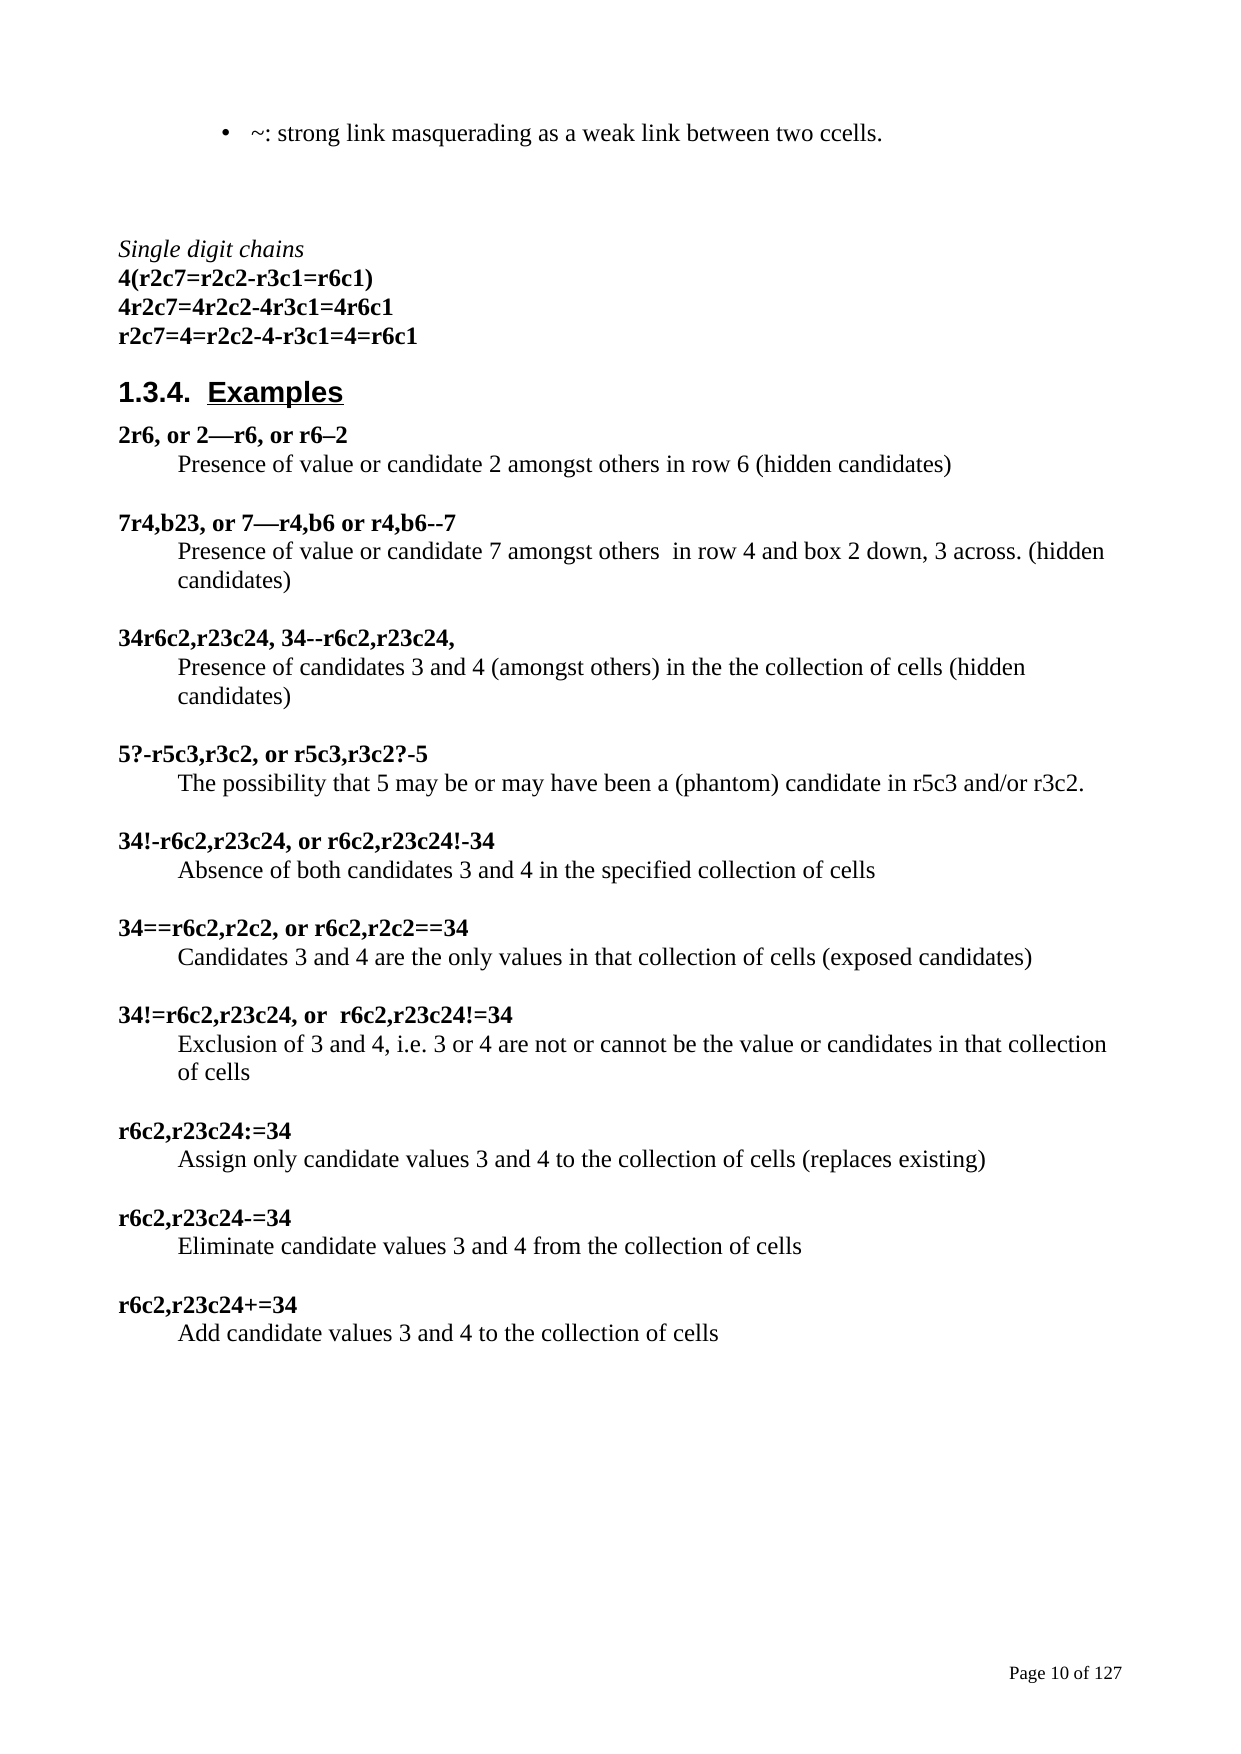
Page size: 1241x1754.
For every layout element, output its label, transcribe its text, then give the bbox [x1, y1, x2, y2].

subtitle r6c2,r23c24+=34 [118, 1290, 1122, 1318]
list Presence of candidates 3 and 4 (amongst others) in the the collection of cells (hidden candidates) [177, 652, 1122, 709]
subtitle 34==r6c2,r2c2, or r6c2,r2c2==34 [118, 913, 1122, 942]
subtitle r2c7=4=r2c2-4-r3c1=4=r6c1 [118, 321, 1122, 349]
subtitle 5?-r5c3,r3c2, or r5c3,r3c2?-5 [118, 739, 1122, 768]
list Absence of both candidates 3 and 4 in the specified collection of cells [177, 855, 1122, 883]
subtitle 2r6, or 2—r6, or r6–2 [118, 421, 1122, 449]
subtitle Examples [118, 374, 1122, 408]
subtitle r6c2,r23c24-=34 [118, 1203, 1122, 1231]
text Single digit chains [118, 234, 1122, 263]
subtitle 4r2c7=4r2c2-4r3c1=4r6c1 [118, 292, 1122, 321]
subtitle 34!=r6c2,r23c24, or r6c2,r23c24!=34 [118, 1000, 1122, 1029]
list Assign only candidate values 3 and 4 to the collection of cells (replaces existing) [177, 1144, 1122, 1173]
list Exclusion of 3 and 4, i.e. 3 or 4 are not or cannot be the value or candidates in that collection of cells [177, 1029, 1122, 1086]
list ~: strong link masquerading as a weak link between two ccells. [221, 118, 1122, 147]
list Add candidate values 3 and 4 to the collection of cells [177, 1318, 1122, 1347]
list Presence of value or candidate 7 amongst others in row 4 and box 2 down, 3 across. (hidden candidates) [177, 536, 1122, 594]
list Presence of value or candidate 2 amongst others in row 6 (hidden candidates) [177, 449, 1122, 478]
list Eliminate candidate values 3 and 4 from the collection of cells [177, 1231, 1122, 1260]
list Candidates 3 and 4 are the only values in that collection of cells (exposed candidates) [177, 942, 1122, 971]
subtitle 4(r2c7=r2c2-r3c1=r6c1) [118, 263, 1122, 292]
list The possibility that 5 may be or may have been a (phantom) candidate in r5c3 and/or r3c2. [177, 768, 1122, 797]
subtitle r6c2,r23c24:=34 [118, 1116, 1122, 1144]
subtitle 7r4,b23, or 7—r4,b6 or r4,b6--7 [118, 508, 1122, 536]
subtitle 34!-r6c2,r23c24, or r6c2,r23c24!-34 [118, 826, 1122, 855]
subtitle 34r6c2,r23c24, 34--r6c2,r23c24, [118, 623, 1122, 652]
